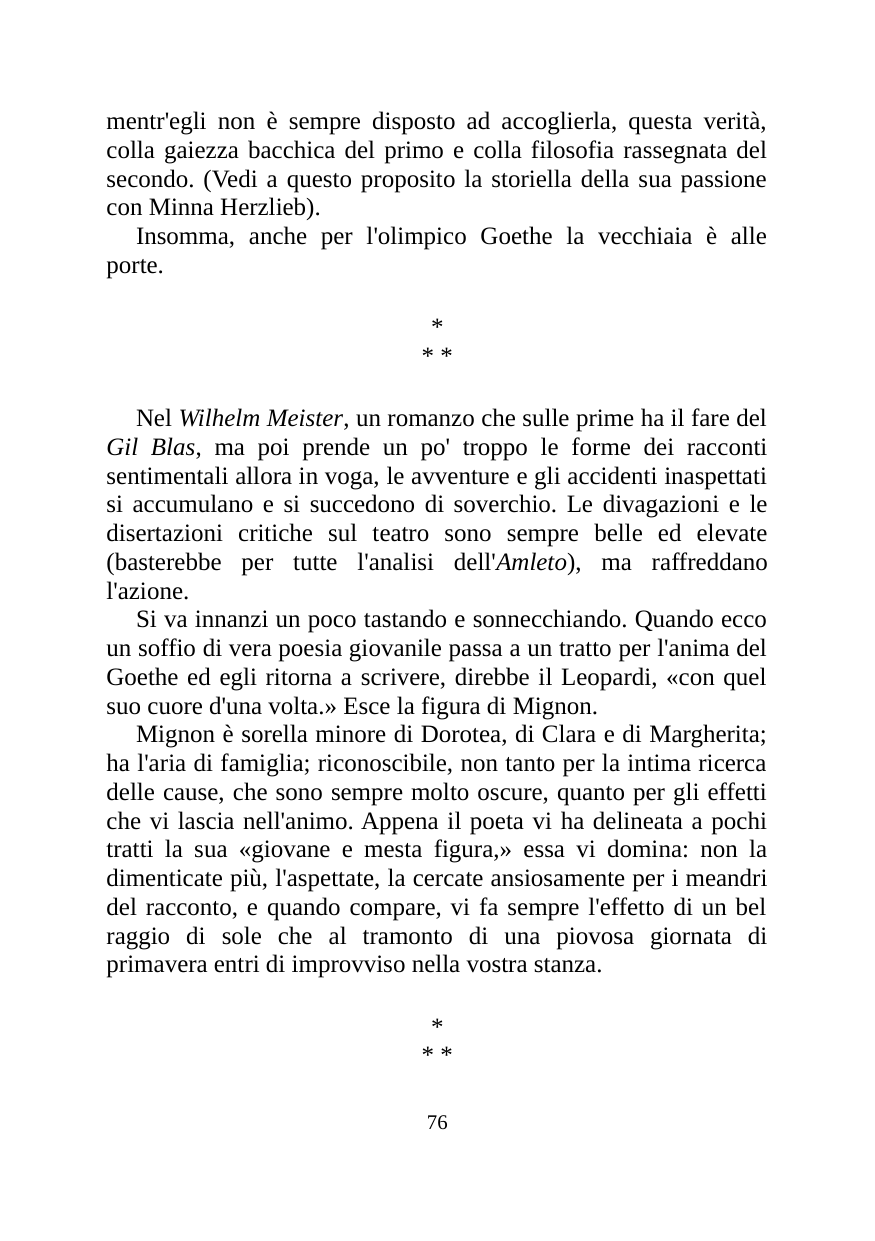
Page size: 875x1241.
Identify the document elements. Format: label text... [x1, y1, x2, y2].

text Nel Wilhelm Meister, un romanzo che sulle prime ha il fare del Gil Blas, ma poi prende un po' troppo le forme dei racconti sentimentali allora in voga, le avventure e gli accidenti inaspettati si accumulano e si succedono di soverchio. Le divagazioni e le disertazioni critiche sul teatro sono sempre belle ed elevate (basterebbe per tutte l'analisi dell'Amleto), ma raffreddano l'azione. [106, 403, 768, 604]
text * [106, 312, 768, 341]
text Mignon è sorella minore di Dorotea, di Clara e di Margherita; ha l'aria di famiglia; riconoscibile, non tanto per la intima ricerca delle cause, che sono sempre molto oscure, quanto per gli effetti che vi lascia nell'animo. Appena il poeta vi ha delineata a pochi tratti la sua «giovane e mesta figura,» essa vi domina: non la dimenticate più, l'aspettate, la cercate ansiosamente per i meandri del racconto, e quando compare, vi fa sempre l'effetto di un bel raggio di sole che al tramonto di una piovosa giornata di primavera entri di improvviso nella vostra stanza. [106, 719, 768, 978]
text Si va innanzi un poco tastando e sonnecchiando. Quando ecco un soffio di vera poesia giovanile passa a un tratto per l'anima del Goethe ed egli ritorna a scrivere, direbbe il Leopardi, «con quel suo cuore d'una volta.» Esce la figura di Mignon. [106, 604, 768, 719]
text mentr'egli non è sempre disposto ad accoglierla, questa verità, colla gaiezza bacchica del primo e colla filosofia rassegnata del secondo. (Vedi a questo proposito la storiella della sua passione con Minna Herzlieb). [106, 106, 768, 221]
text Insomma, anche per l'olimpico Goethe la vecchiaia è alle porte. [106, 221, 768, 279]
text * [106, 1012, 768, 1041]
text * * [106, 1041, 768, 1069]
text * * [106, 341, 768, 370]
